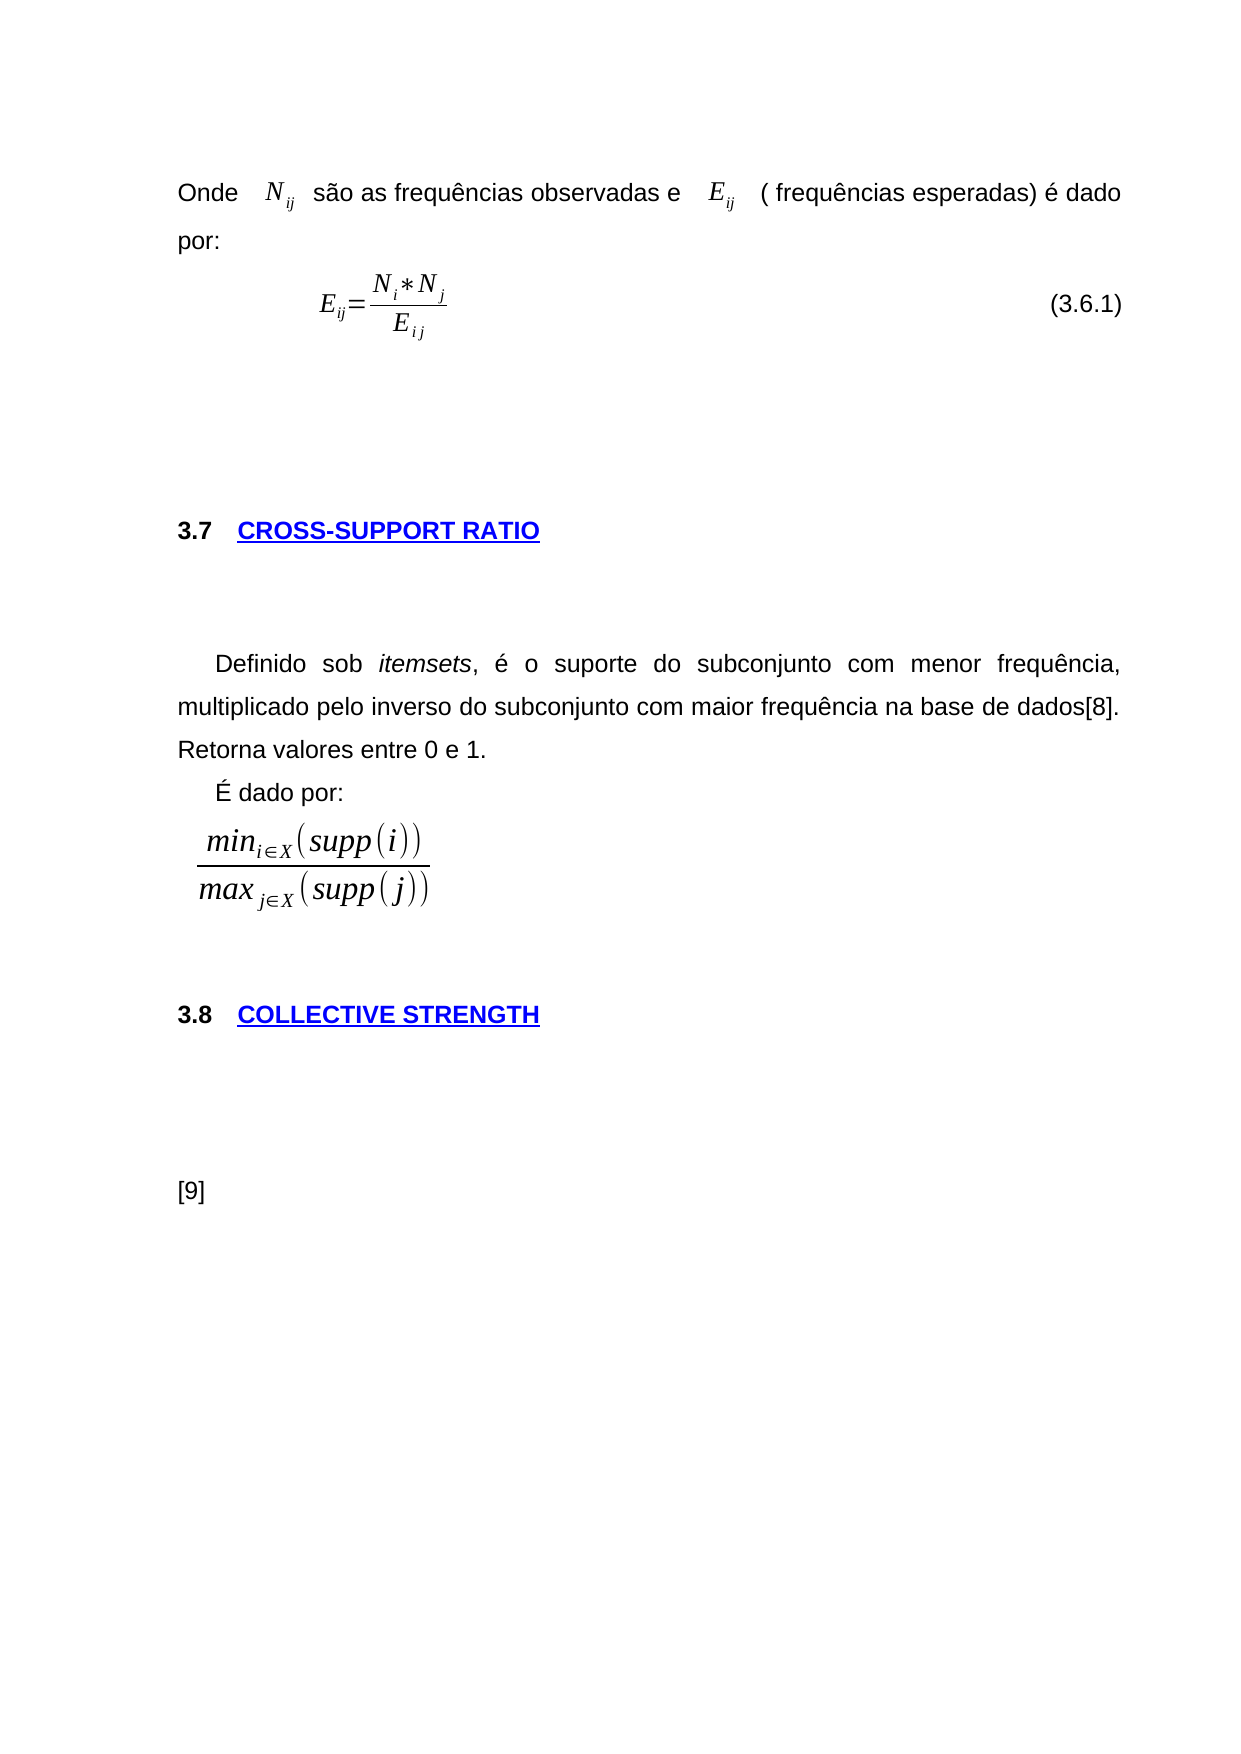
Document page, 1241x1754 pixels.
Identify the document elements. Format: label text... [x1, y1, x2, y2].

subtitle Cross-Support Ratio [177, 516, 1122, 545]
text Definido sob itemsets, é o suporte do subconjunto com menor frequência, multiplicado pelo inverso do subconjunto com maior frequência na base de dados[8]. Retorna valores entre 0 e 1. [177, 649, 1122, 764]
text (3.6.1) [177, 269, 1122, 341]
text Onde são as frequências observadas e ( frequências esperadas) é dado por: [177, 177, 1122, 254]
subtitle Collective Strength [177, 1000, 1122, 1029]
text É dado por: [177, 778, 1122, 807]
text [9] [177, 1176, 1122, 1205]
